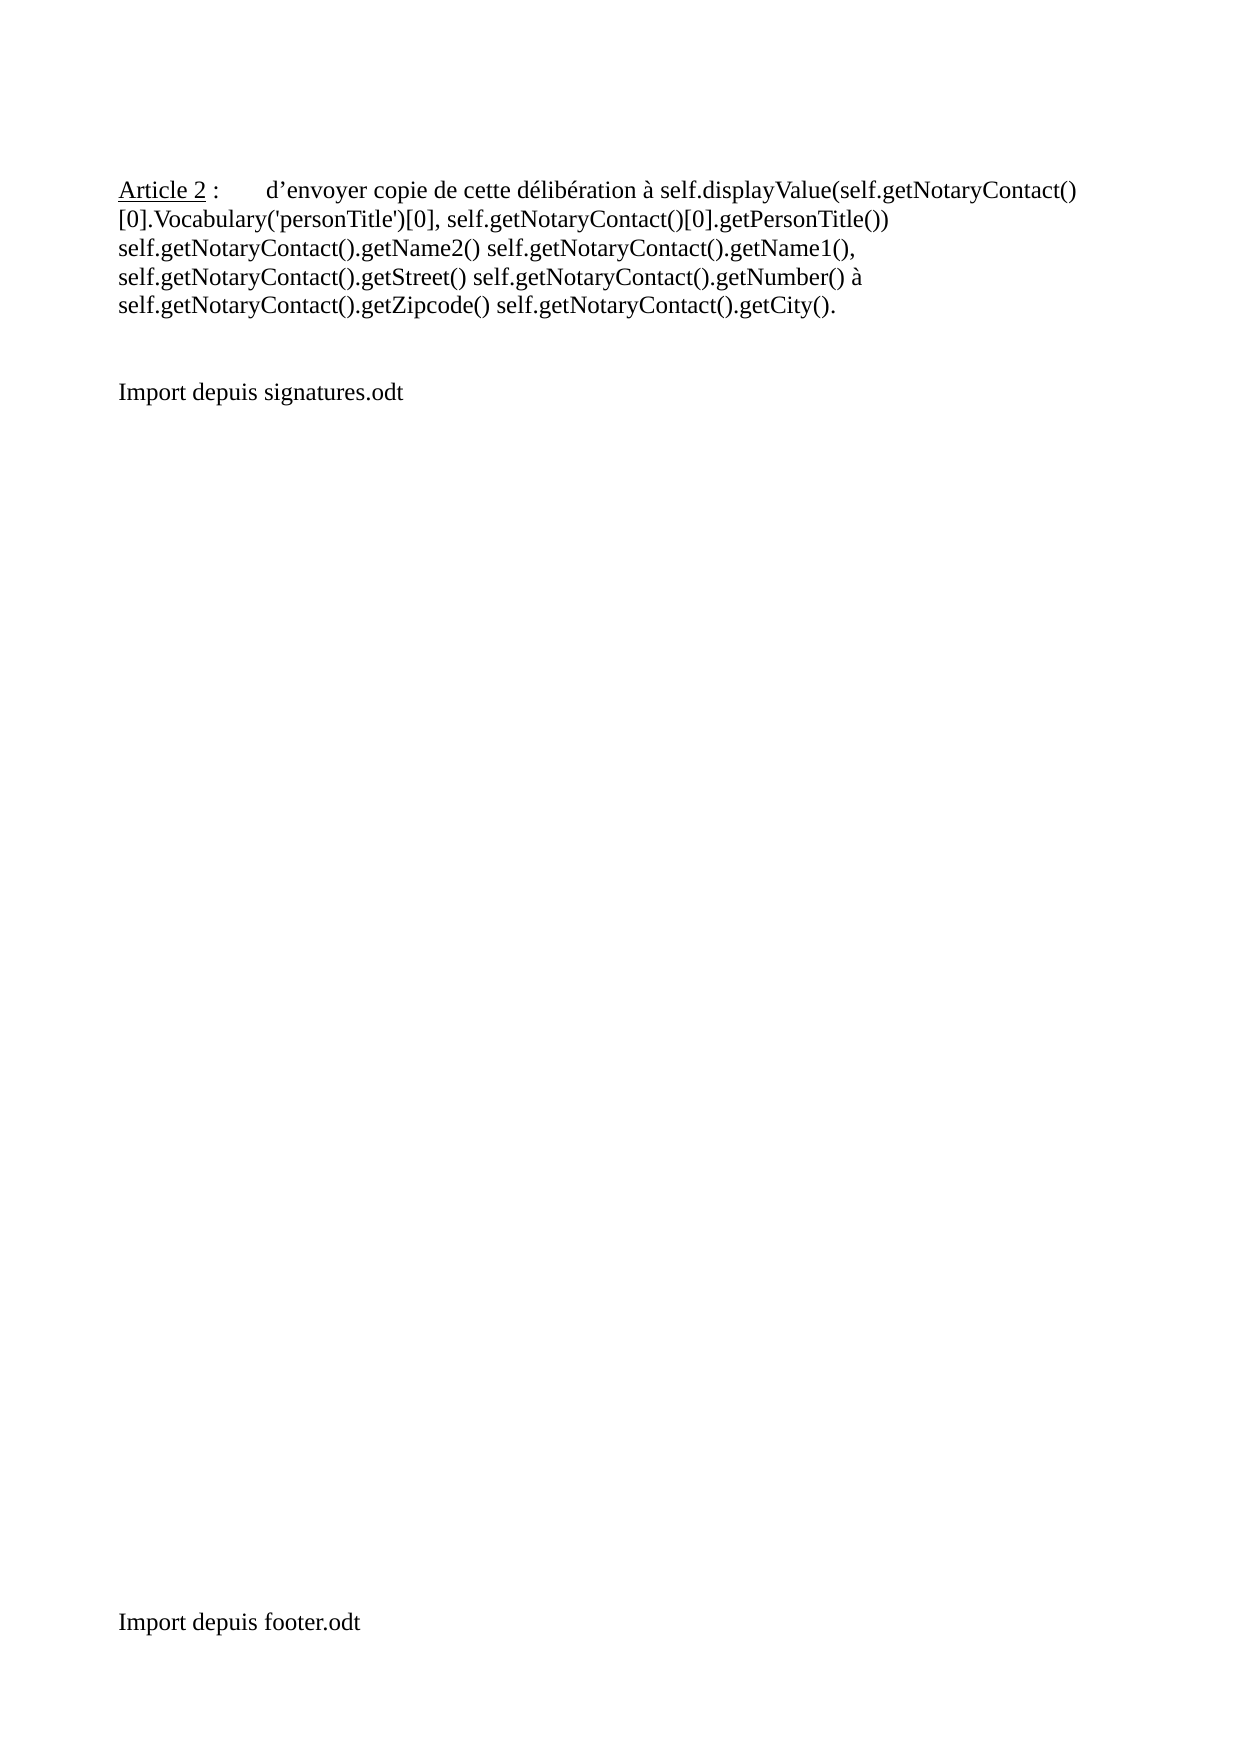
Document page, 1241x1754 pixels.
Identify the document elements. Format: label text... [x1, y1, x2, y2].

text Article 2 : d’envoyer copie de cette délibération à self.displayValue(self.getNotaryContact()[0].Vocabulary('personTitle')[0], self.getNotaryContact()[0].getPersonTitle()) self.getNotaryContact().getName2() self.getNotaryContact().getName1(), self.getNotaryContact().getStreet() self.getNotaryContact().getNumber() à self.getNotaryContact().getZipcode() self.getNotaryContact().getCity(). [118, 176, 1122, 319]
text Import depuis signatures.odt [118, 377, 1122, 406]
